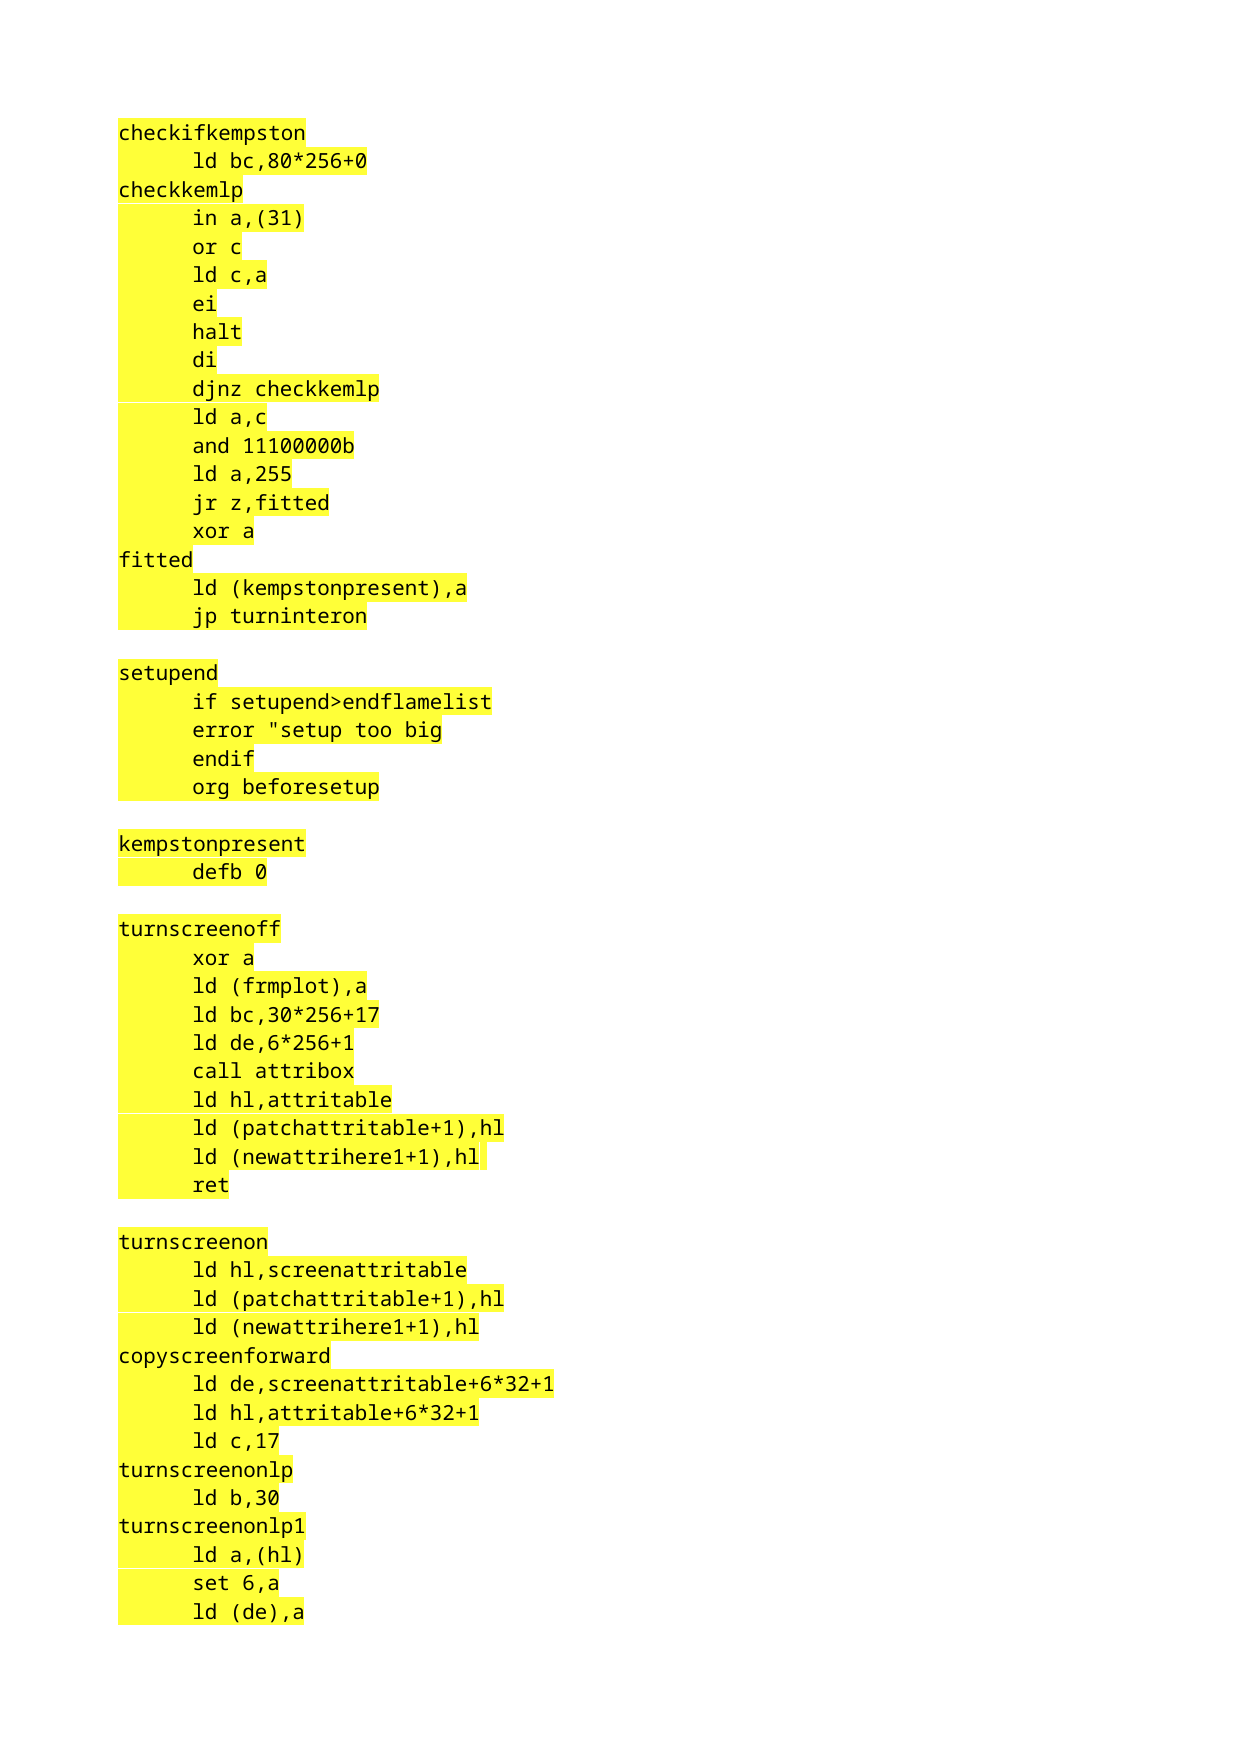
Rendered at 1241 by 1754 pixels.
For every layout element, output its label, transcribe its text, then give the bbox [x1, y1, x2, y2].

text ld a,255 [118, 459, 1122, 488]
text djnz checkkemlp [118, 374, 1122, 402]
text turnscreenonlp [118, 1455, 1122, 1483]
text turnscreenonlp1 [118, 1512, 1122, 1540]
text in a,(31) [118, 203, 1122, 232]
text ld (de),a [118, 1597, 1122, 1625]
text jp turninteron [118, 602, 1122, 630]
text copyscreenforward [118, 1341, 1122, 1369]
text kempstonpresent [118, 829, 1122, 857]
text defb 0 [118, 857, 1122, 886]
text turnscreenoff [118, 914, 1122, 943]
text or c [118, 232, 1122, 260]
text halt [118, 317, 1122, 346]
text jr z,fitted [118, 488, 1122, 516]
text turnscreenon [118, 1227, 1122, 1256]
text ret [118, 1170, 1122, 1199]
text ld (patchattritable+1),hl [118, 1284, 1122, 1312]
text ld hl,attritable [118, 1085, 1122, 1113]
text ld de,6*256+1 [118, 1028, 1122, 1057]
text setupend [118, 658, 1122, 687]
text and 11100000b [118, 431, 1122, 459]
text fitted [118, 545, 1122, 573]
text di [118, 346, 1122, 374]
text set 6,a [118, 1568, 1122, 1597]
text ld hl,screenattritable [118, 1256, 1122, 1284]
text xor a [118, 943, 1122, 971]
text error "setup too big [118, 715, 1122, 744]
text xor a [118, 516, 1122, 545]
text checkifkempston [118, 118, 1122, 147]
text ld de,screenattritable+6*32+1 [118, 1369, 1122, 1398]
text ld a,c [118, 402, 1122, 431]
text ld (newattrihere1+1),hl [118, 1142, 1122, 1170]
text ld bc,30*256+17 [118, 1000, 1122, 1028]
text ld a,(hl) [118, 1540, 1122, 1568]
text ld (frmplot),a [118, 971, 1122, 1000]
text ld bc,80*256+0 [118, 147, 1122, 175]
text ld c,17 [118, 1426, 1122, 1455]
text ld c,a [118, 260, 1122, 289]
text org beforesetup [118, 772, 1122, 801]
text call attribox [118, 1057, 1122, 1085]
text ei [118, 289, 1122, 317]
text endif [118, 744, 1122, 772]
text ld (kempstonpresent),a [118, 573, 1122, 602]
text checkkemlp [118, 175, 1122, 203]
text ld b,30 [118, 1483, 1122, 1512]
text ld (patchattritable+1),hl [118, 1113, 1122, 1142]
text ld hl,attritable+6*32+1 [118, 1398, 1122, 1426]
text ld (newattrihere1+1),hl [118, 1312, 1122, 1341]
text if setupend>endflamelist [118, 687, 1122, 715]
